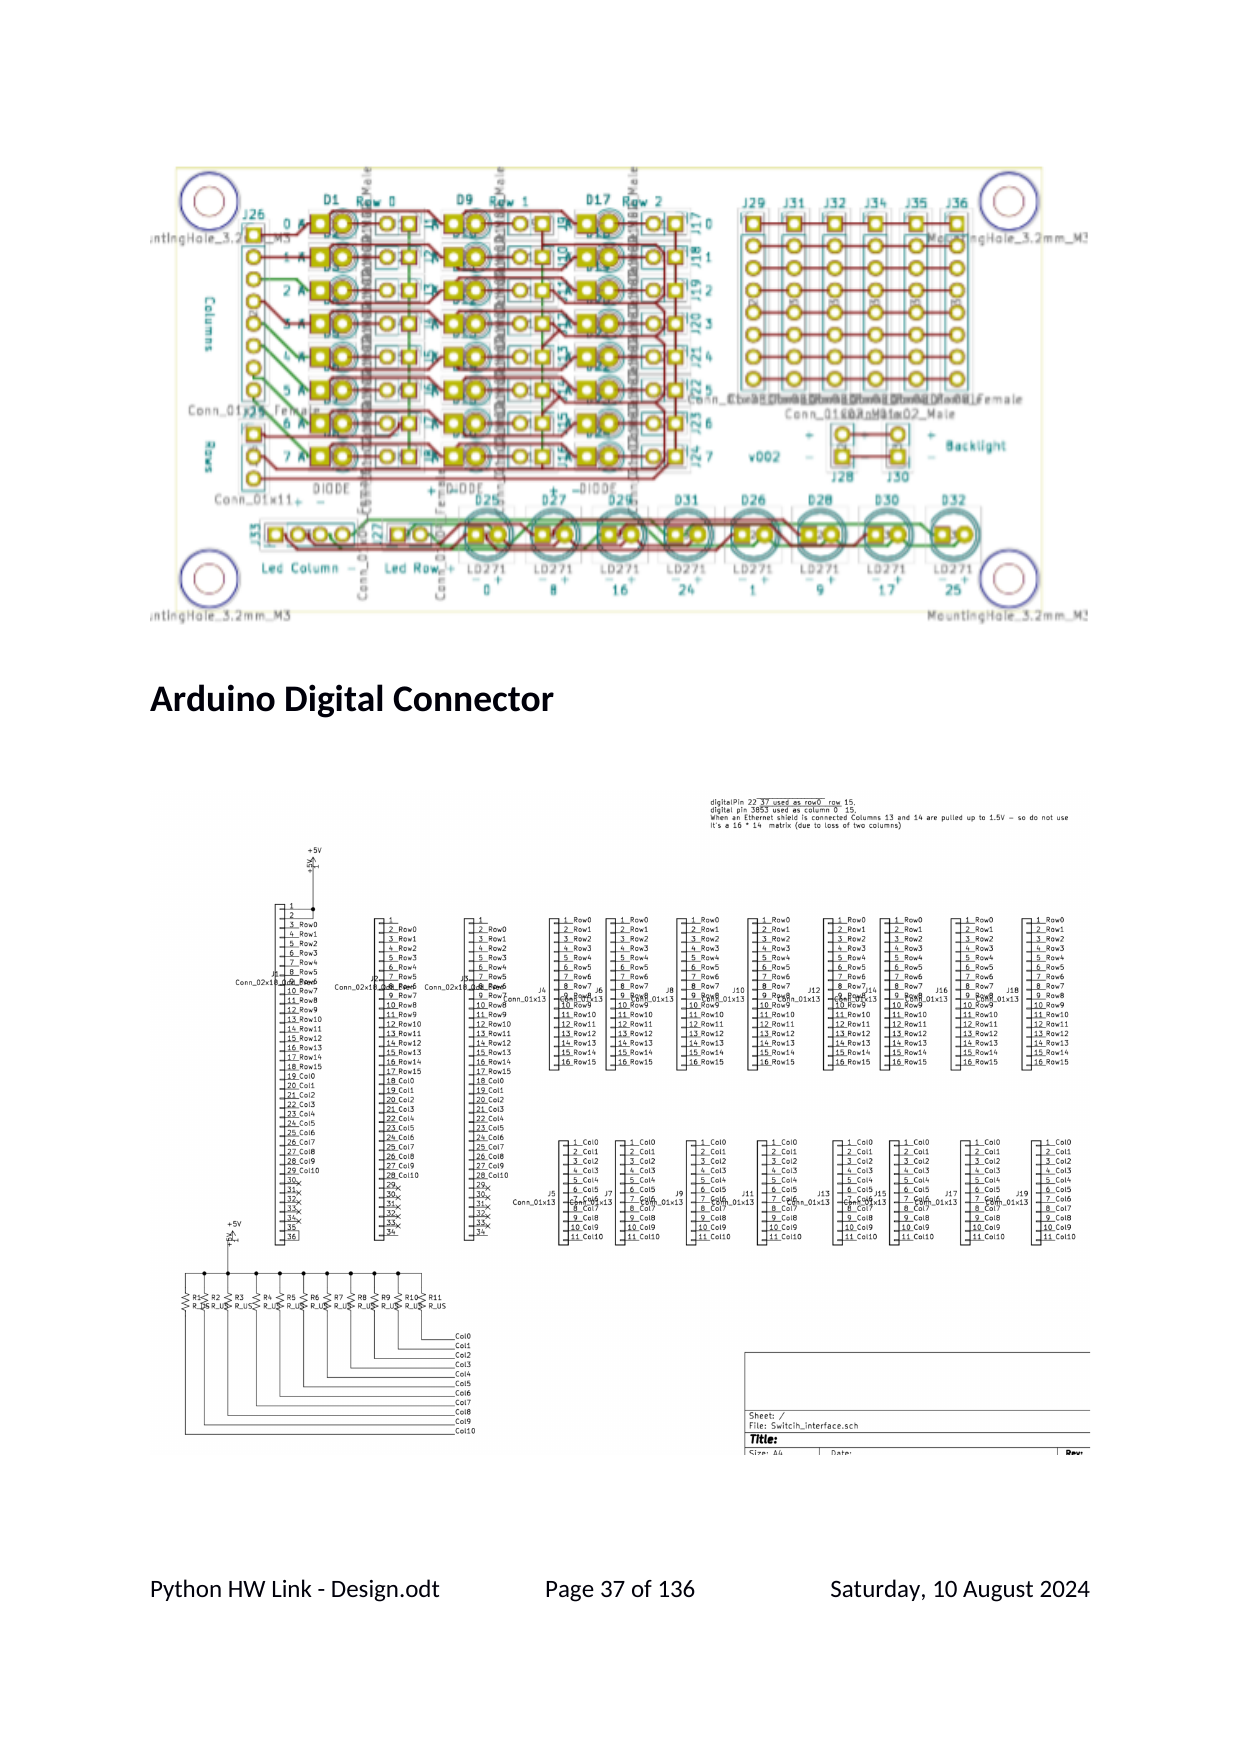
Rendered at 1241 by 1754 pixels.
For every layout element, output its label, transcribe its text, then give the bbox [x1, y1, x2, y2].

picture [150, 790, 1091, 1455]
picture [150, 150, 1088, 638]
subtitle Arduino Digital Connector [150, 675, 1090, 721]
